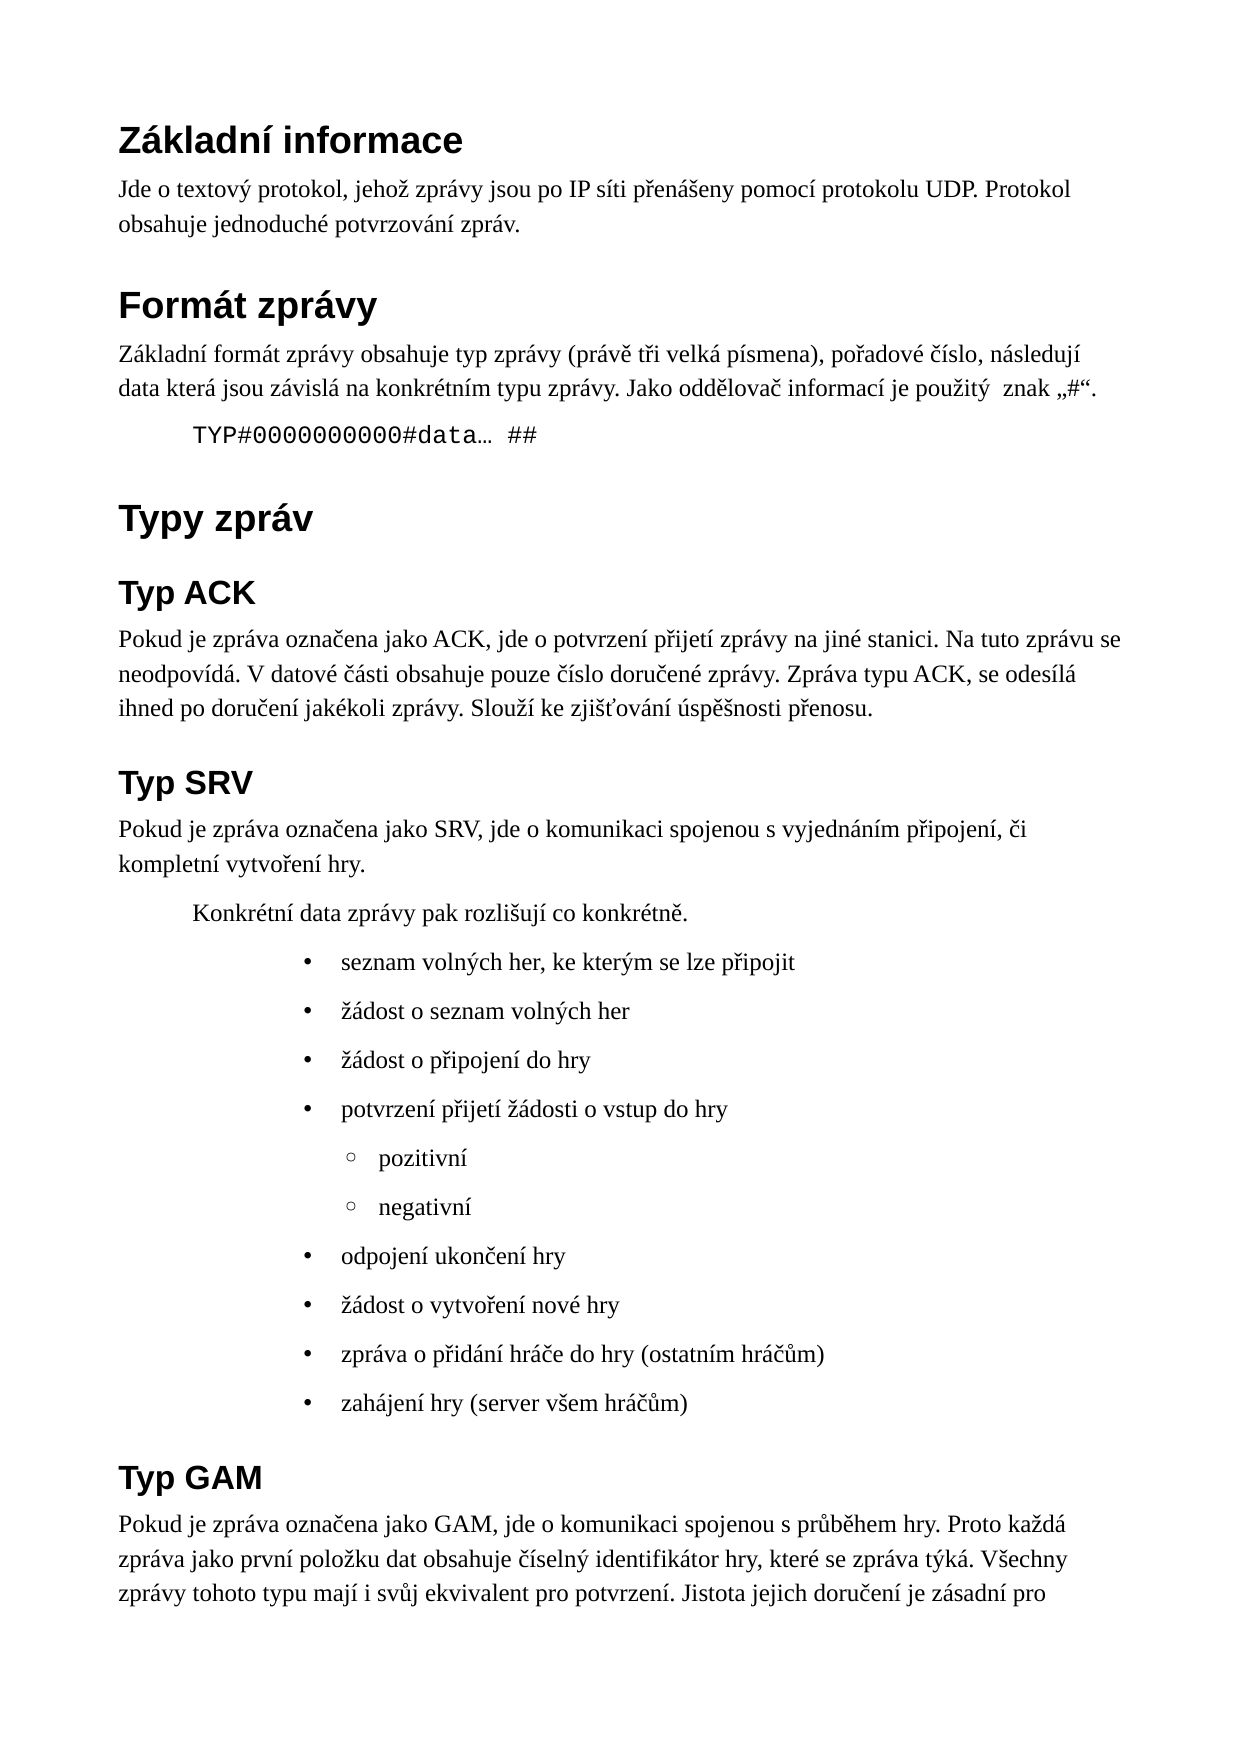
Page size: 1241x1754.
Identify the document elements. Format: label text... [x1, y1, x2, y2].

subtitle Typ GAM [118, 1458, 1122, 1497]
list žádost o seznam volných her [303, 996, 1122, 1024]
subtitle Typ ACK [118, 573, 1122, 612]
subtitle Typy zpráv [118, 496, 1122, 540]
list potvrzení přijetí žádosti o vstup do hry [303, 1094, 1122, 1123]
text Pokud je zpráva označena jako SRV, jde o komunikaci spojenou s vyjednáním připojení, či kompletní vytvoření hry. [118, 814, 1122, 877]
subtitle Formát zprávy [118, 283, 1122, 326]
list zahájení hry (server všem hráčům) [303, 1388, 1122, 1417]
list zpráva o přidání hráče do hry (ostatním hráčům) [303, 1339, 1122, 1368]
text Jde o textový protokol, jehož zprávy jsou po IP síti přenášeny pomocí protokolu UDP. Protokol obsahuje jednoduché potvrzování zpráv. [118, 174, 1122, 237]
subtitle Typ SRV [118, 763, 1122, 802]
list žádost o vytvoření nové hry [303, 1290, 1122, 1319]
text Základní formát zprávy obsahuje typ zprávy (právě tři velká písmena), pořadové číslo, následují data která jsou závislá na konkrétním typu zprávy. Jako oddělovač informací je použitý znak „#“. [118, 339, 1122, 402]
list žádost o připojení do hry [303, 1045, 1122, 1074]
list negativní [341, 1192, 1122, 1221]
text Konkrétní data zprávy pak rozlišují co konkrétně. [118, 898, 1122, 926]
text TYP#0000000000#data… ## [118, 422, 1122, 451]
subtitle Základní informace [118, 118, 1122, 162]
list seznam volných her, ke kterým se lze připojit [303, 947, 1122, 976]
list pozitivní [341, 1143, 1122, 1172]
list odpojení ukončení hry [303, 1241, 1122, 1270]
text Pokud je zpráva označena jako GAM, jde o komunikaci spojenou s průběhem hry. Proto každá zpráva jako první položku dat obsahuje číselný identifikátor hry, které se zpráva týká. Všechny zprávy tohoto typu mají i svůj ekvivalent pro potvrzení. Jistota jejich doručení je zásadní pro [118, 1509, 1122, 1607]
text Pokud je zpráva označena jako ACK, jde o potvrzení přijetí zprávy na jiné stanici. Na tuto zprávu se neodpovídá. V datové části obsahuje pouze číslo doručené zprávy. Zpráva typu ACK, se odesílá ihned po doručení jakékoli zprávy. Slouží ke zjišťování úspěšnosti přenosu. [118, 624, 1122, 722]
